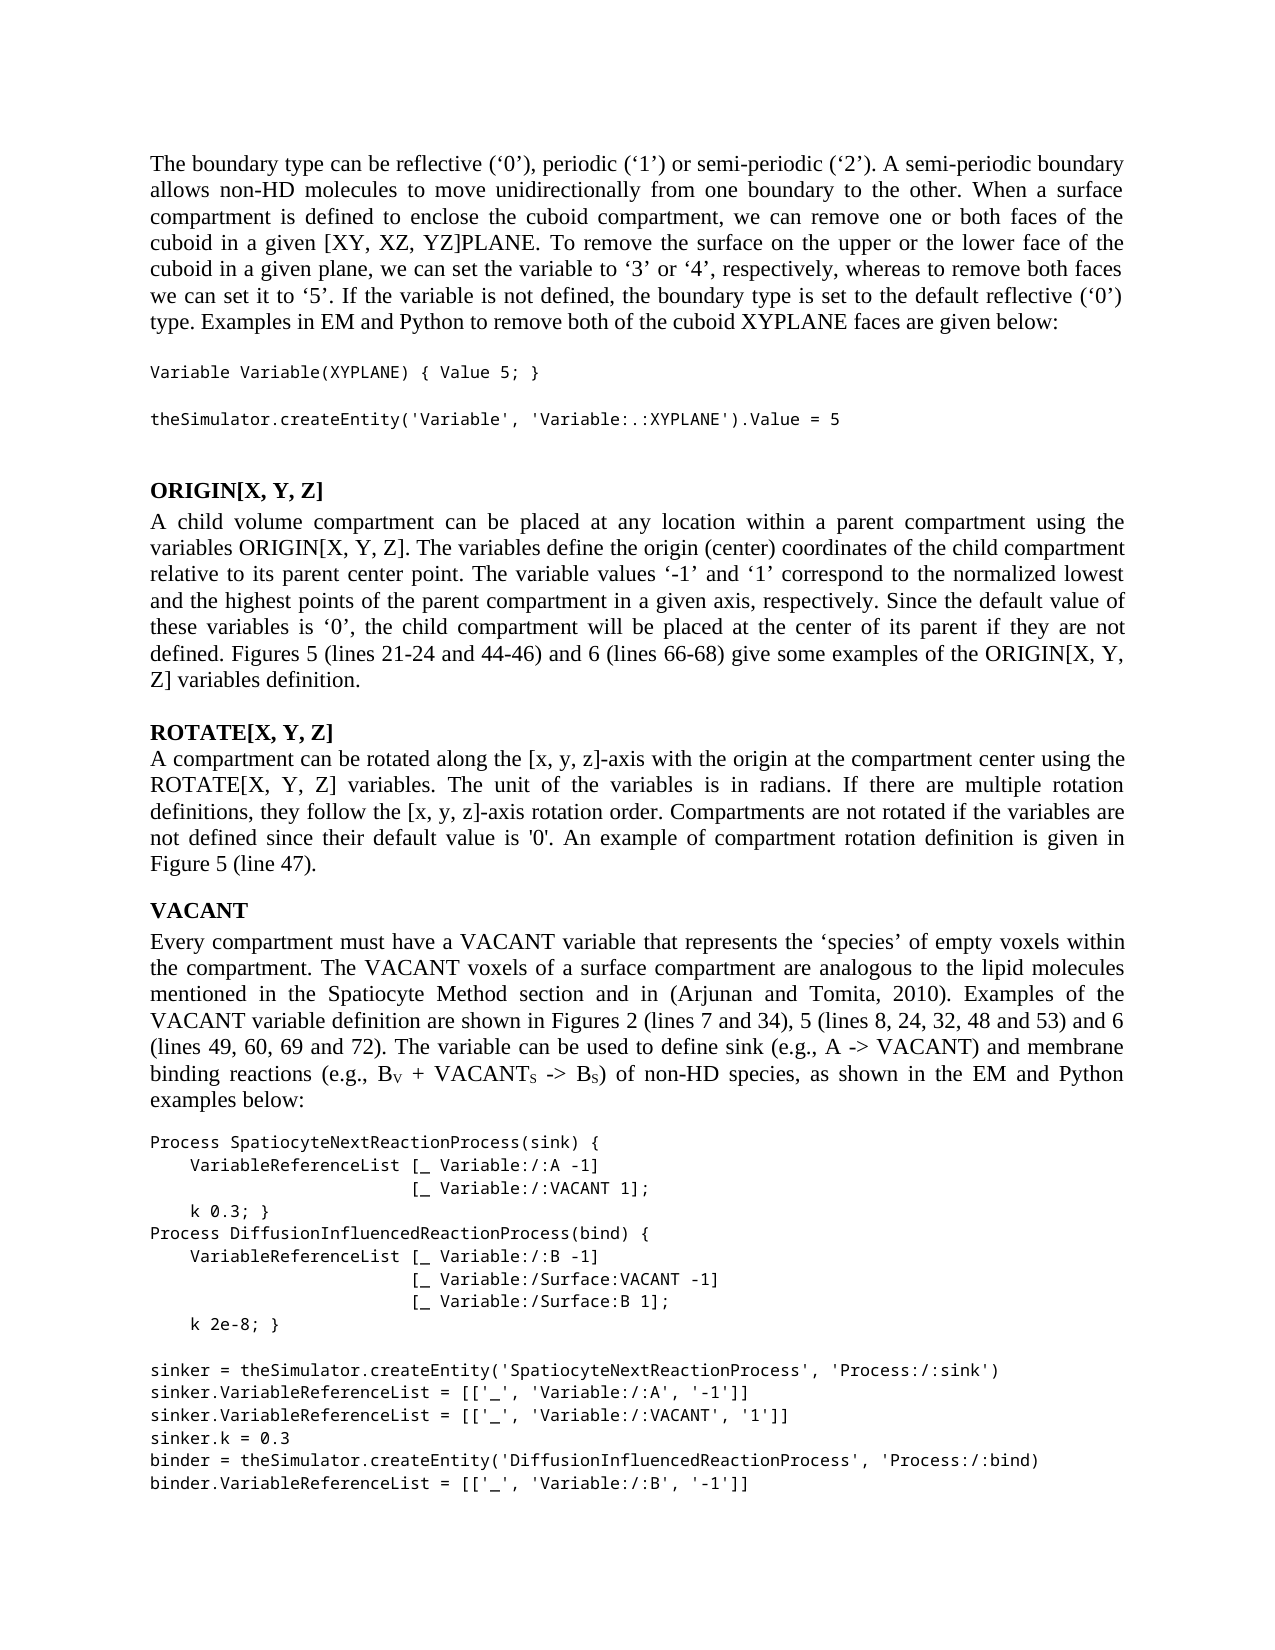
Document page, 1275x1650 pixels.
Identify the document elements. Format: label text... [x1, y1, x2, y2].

text Variable Variable(XYPLANE) { Value 5; } [150, 361, 1125, 383]
text A child volume compartment can be placed at any location within a parent compartment using the variables ORIGIN[X, Y, Z]. The variables define the origin (center) coordinates of the child compartment relative to its parent center point. The variable values ‘-1’ and ‘1’ correspond to the normalized lowest and the highest points of the parent compartment in a given axis, respectively. Since the default value of these variables is ‘0’, the child compartment will be placed at the center of its parent if they are not defined. Figures 5 (lines 21-24 and 44-46) and 6 (lines 66-68) give some examples of the ORIGIN[X, Y, Z] variables definition. [150, 508, 1125, 692]
text VariableReferenceList [_ Variable:/:A -1] [150, 1154, 1125, 1177]
text [_ Variable:/Surface:VACANT -1] [150, 1267, 1125, 1290]
text sinker.k = 0.3 [150, 1426, 1125, 1449]
text A compartment can be rotated along the [x, y, z]-axis with the origin at the compartment center using the ROTATE[X, Y, Z] variables. The unit of the variables is in radians. If there are multiple rotation definitions, they follow the [x, y, z]-axis rotation order. Compartments are not rotated if the variables are not defined since their default value is '0'. An example of compartment rotation definition is given in Figure 5 (line 47). [150, 745, 1125, 877]
text sinker.VariableReferenceList = [['_', 'Variable:/:VACANT', '1']] [150, 1404, 1125, 1426]
subtitle VACANT [150, 898, 1125, 924]
text binder = theSimulator.createEntity('DiffusionInfluencedReactionProcess', 'Process:/:bind) [150, 1449, 1125, 1472]
text [_ Variable:/:VACANT 1]; [150, 1177, 1125, 1199]
text VariableReferenceList [_ Variable:/:B -1] [150, 1245, 1125, 1267]
text Every compartment must have a VACANT variable that represents the ‘species’ of empty voxels within the compartment. The VACANT voxels of a surface compartment are analogous to the lipid molecules mentioned in the Spatiocyte Method section and in (Arjunan and Tomita, 2010). Examples of the VACANT variable definition are shown in Figures 2 (lines 7 and 34), 5 (lines 8, 24, 32, 48 and 53) and 6 (lines 49, 60, 69 and 72). The variable can be used to define sink (e.g., A -> VACANT) and membrane binding reactions (e.g., BV + VACANTS -> BS) of non-HD species, as shown in the EM and Python examples below: [150, 928, 1125, 1112]
text The boundary type can be reflective (‘0’), periodic (‘1’) or semi-periodic (‘2’). A semi-periodic boundary allows non-HD molecules to move unidirectionally from one boundary to the other. When a surface compartment is defined to enclose the cuboid compartment, we can remove one or both faces of the cuboid in a given [XY, XZ, YZ]PLANE. To remove the surface on the upper or the lower face of the cuboid in a given plane, we can set the variable to ‘3’ or ‘4’, respectively, whereas to remove both faces we can set it to ‘5’. If the variable is not defined, the boundary type is set to the default reflective (‘0’) type. Examples in EM and Python to remove both of the cuboid XYPLANE faces are given below: [150, 150, 1125, 334]
text k 2e-8; } [150, 1313, 1125, 1336]
text ROTATE[X, Y, Z] [150, 719, 1125, 745]
text theSimulator.createEntity('Variable', 'Variable:.:XYPLANE').Value = 5 [150, 408, 1125, 430]
text sinker = theSimulator.createEntity('SpatiocyteNextReactionProcess', 'Process:/:sink') [150, 1358, 1125, 1381]
text [_ Variable:/Surface:B 1]; [150, 1290, 1125, 1313]
subtitle ORIGIN[X, Y, Z] [150, 478, 1125, 504]
text Process DiffusionInfluencedReactionProcess(bind) { [150, 1222, 1125, 1245]
text sinker.VariableReferenceList = [['_', 'Variable:/:A', '-1']] [150, 1381, 1125, 1404]
text k 0.3; } [150, 1199, 1125, 1222]
text binder.VariableReferenceList = [['_', 'Variable:/:B', '-1']] [150, 1472, 1125, 1494]
text Process SpatiocyteNextReactionProcess(sink) { [150, 1131, 1125, 1154]
